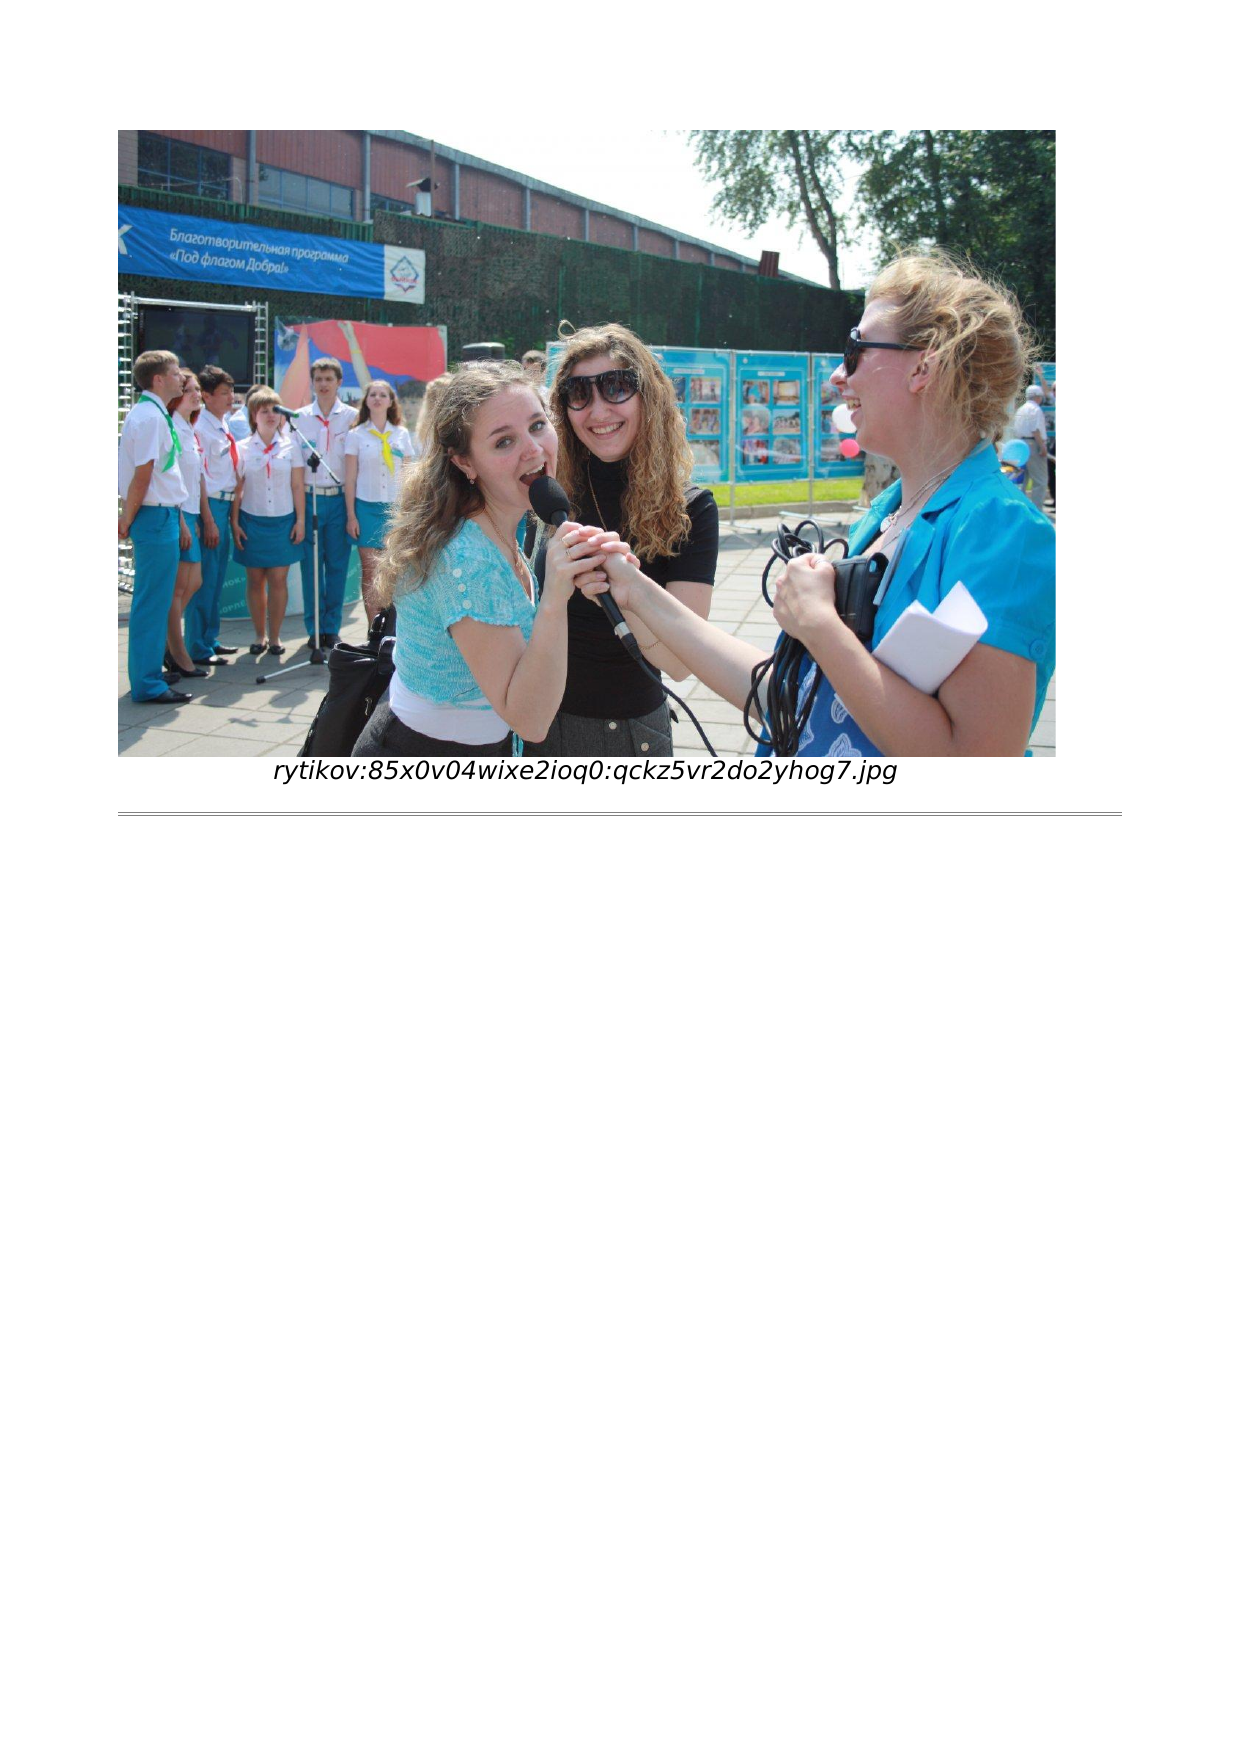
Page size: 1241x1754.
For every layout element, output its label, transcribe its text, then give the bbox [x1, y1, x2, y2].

picture [956, 524, 965, 536]
picture [923, 498, 960, 523]
text rytikov:85x0v04wixe2ioq0:qckz5vr2do2yhog7.jpg [118, 757, 1056, 785]
picture [118, 130, 1056, 757]
picture [976, 499, 987, 507]
